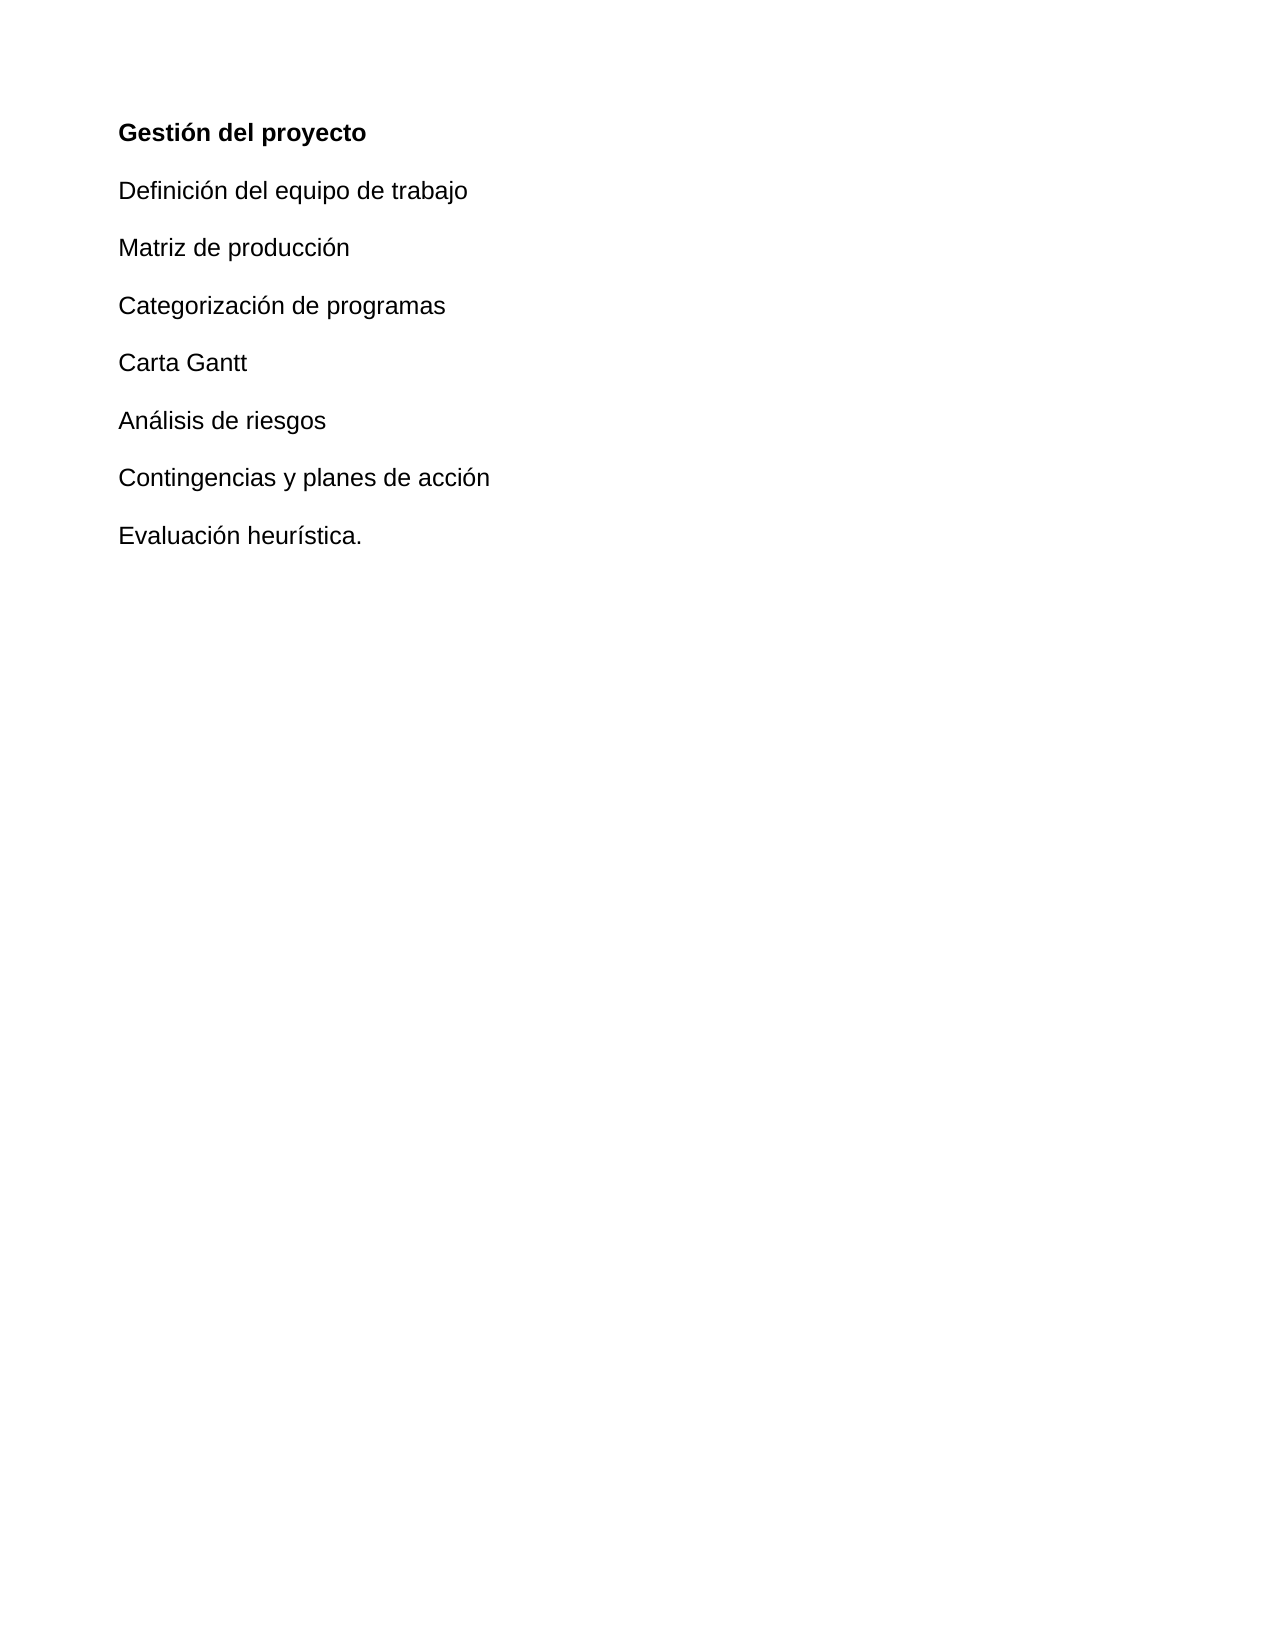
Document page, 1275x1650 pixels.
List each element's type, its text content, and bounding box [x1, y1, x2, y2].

text Contingencias y planes de acción [118, 463, 1157, 492]
text Evaluación heurística. [118, 521, 1157, 549]
text Gestión del proyecto [118, 118, 1157, 147]
text Definición del equipo de trabajo [118, 176, 1157, 204]
text Análisis de riesgos [118, 406, 1157, 434]
text Categorización de programas [118, 291, 1157, 319]
text Matriz de producción [118, 233, 1157, 262]
text Carta Gantt [118, 348, 1157, 377]
